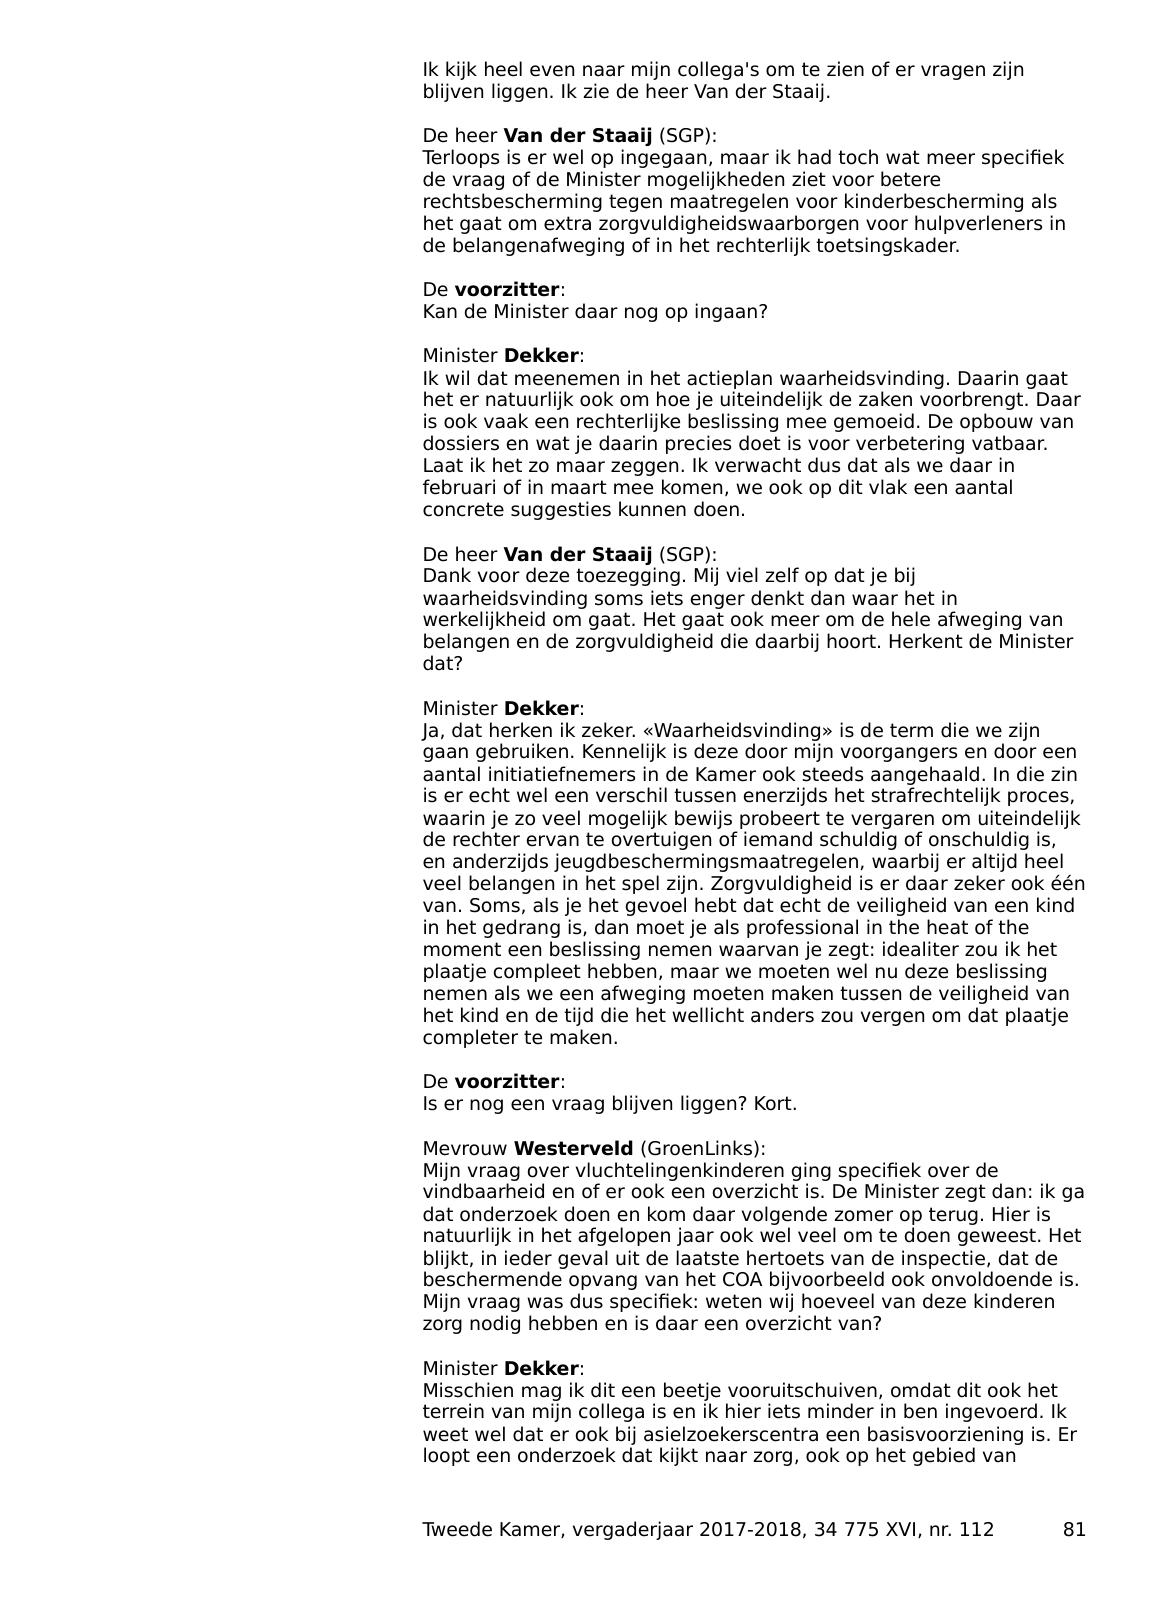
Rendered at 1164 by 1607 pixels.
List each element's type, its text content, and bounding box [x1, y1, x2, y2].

text Mijn vraag over vluchtelingenkinderen ging specifiek over de vindbaarheid en of er ook een overzicht is. De Minister zegt dan: ik ga dat onderzoek doen en kom daar volgende zomer op terug. Hier is natuurlijk in het afgelopen jaar ook wel veel om te doen geweest. Het blijkt, in ieder geval uit de laatste hertoets van de inspectie, dat de beschermende opvang van het COA bijvoorbeeld ook onvoldoende is. Mijn vraag was dus specifiek: weten wij hoeveel van deze kinderen zorg nodig hebben en is daar een overzicht van? [422, 1159, 1087, 1335]
text Ja, dat herken ik zeker. «Waarheidsvinding» is de term die we zijn gaan gebruiken. Kennelijk is deze door mijn voorgangers en door een aantal initiatiefnemers in de Kamer ook steeds aangehaald. In die zin is er echt wel een verschil tussen enerzijds het strafrechtelijk proces, waarin je zo veel mogelijk bewijs probeert te vergaren om uiteindelijk de rechter ervan te overtuigen of iemand schuldig of onschuldig is, en anderzijds jeugdbeschermingsmaatregelen, waarbij er altijd heel veel belangen in het spel zijn. Zorgvuldigheid is er daar zeker ook één van. Soms, als je het gevoel hebt dat echt de veiligheid van een kind in het gedrang is, dan moet je als professional in the heat of the moment een beslissing nemen waarvan je zegt: idealiter zou ik het plaatje compleet hebben, maar we moeten wel nu deze beslissing nemen als we een afweging moeten maken tussen de veiligheid van het kind en de tijd die het wellicht anders zou vergen om dat plaatje completer te maken. [422, 719, 1087, 1049]
text Ik wil dat meenemen in het actieplan waarheidsvinding. Daarin gaat het er natuurlijk ook om hoe je uiteindelijk de zaken voorbrengt. Daar is ook vaak een rechterlijke beslissing mee gemoeid. De opbouw van dossiers en wat je daarin precies doet is voor verbetering vatbaar. Laat ik het zo maar zeggen. Ik verwacht dus dat als we daar in februari of in maart mee komen, we ook op dit vlak een aantal concrete suggesties kunnen doen. [422, 367, 1087, 521]
text De heer Van der Staaij (SGP): [422, 543, 1087, 565]
text De voorzitter: [422, 279, 1087, 301]
text Minister Dekker: [422, 697, 1087, 719]
text Mevrouw Westerveld (GroenLinks): [422, 1137, 1087, 1159]
text Is er nog een vraag blijven liggen? Kort. [422, 1093, 1087, 1115]
text Kan de Minister daar nog op ingaan? [422, 301, 1087, 323]
text De voorzitter: [422, 1071, 1087, 1093]
text Misschien mag ik dit een beetje vooruitschuiven, omdat dit ook het terrein van mijn collega is en ik hier iets minder in ben ingevoerd. Ik weet wel dat er ook bij asielzoekerscentra een basisvoorziening is. Er loopt een onderzoek dat kijkt naar zorg, ook op het gebied van [422, 1379, 1087, 1467]
text Ik kijk heel even naar mijn collega's om te zien of er vragen zijn blijven liggen. Ik zie de heer Van der Staaij. [422, 59, 1087, 103]
text Minister Dekker: [422, 345, 1087, 367]
text Dank voor deze toezegging. Mij viel zelf op dat je bij waarheidsvinding soms iets enger denkt dan waar het in werkelijkheid om gaat. Het gaat ook meer om de hele afweging van belangen en de zorgvuldigheid die daarbij hoort. Herkent de Minister dat? [422, 565, 1087, 675]
text Terloops is er wel op ingegaan, maar ik had toch wat meer specifiek de vraag of de Minister mogelijkheden ziet voor betere rechtsbescherming tegen maatregelen voor kinderbescherming als het gaat om extra zorgvuldigheidswaarborgen voor hulpverleners in de belangenafweging of in het rechterlijk toetsingskader. [422, 147, 1087, 257]
text De heer Van der Staaij (SGP): [422, 125, 1087, 147]
text Minister Dekker: [422, 1357, 1087, 1379]
